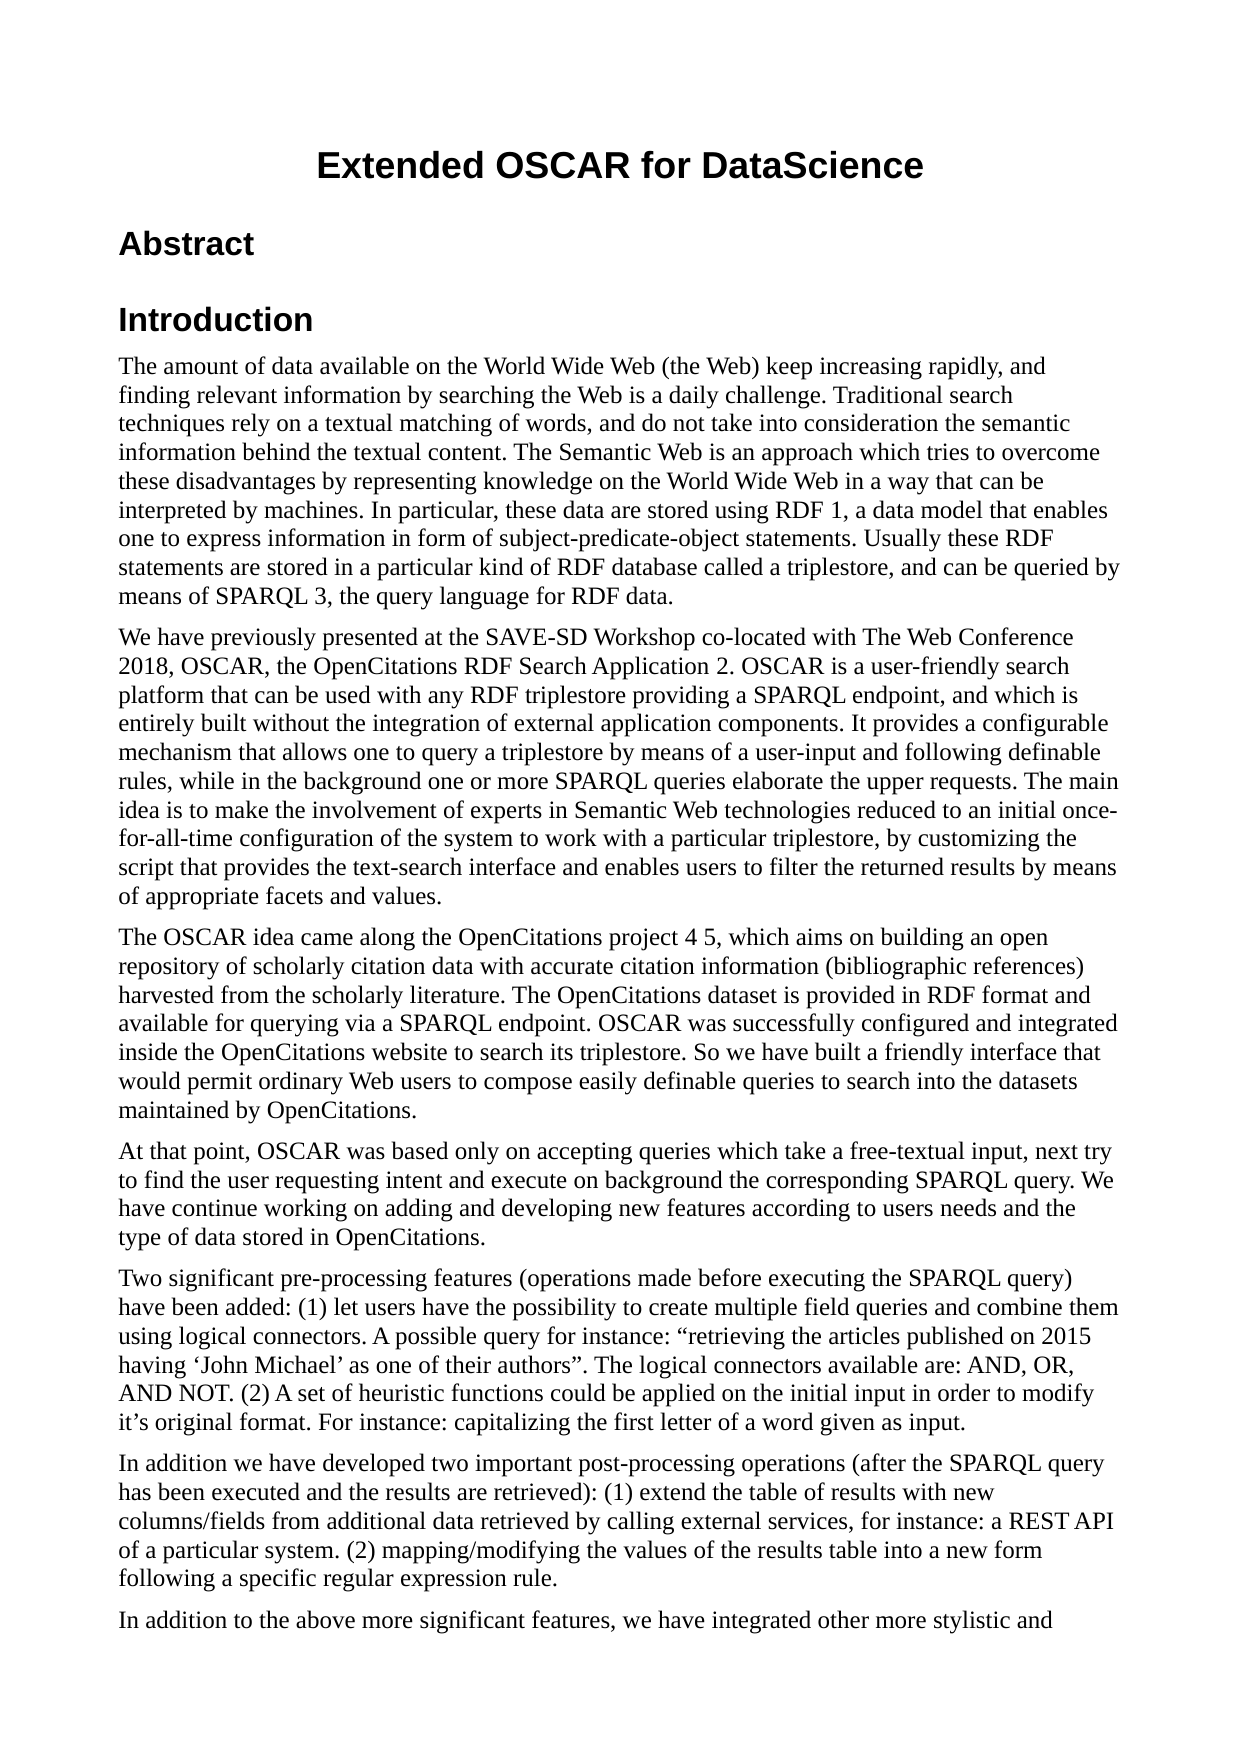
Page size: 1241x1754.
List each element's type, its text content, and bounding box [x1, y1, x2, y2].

title Extended OSCAR for DataScience [118, 143, 1122, 186]
text We have previously presented at the SAVE-SD Workshop co-located with The Web Conference 2018, OSCAR, the OpenCitations RDF Search Application 2. OSCAR is a user-friendly search platform that can be used with any RDF triplestore providing a SPARQL endpoint, and which is entirely built without the integration of external application components. It provides a configurable mechanism that allows one to query a triplestore by means of a user-input and following definable rules, while in the background one or more SPARQL queries elaborate the upper requests. The main idea is to make the involvement of experts in Semantic Web technologies reduced to an initial once-for-all-time configuration of the system to work with a particular triplestore, by customizing the script that provides the text-search interface and enables users to filter the returned results by means of appropriate facets and values. [118, 622, 1122, 910]
text In addition to the above more significant features, we have integrated other more stylistic and [118, 1605, 1122, 1633]
text Two significant pre-processing features (operations made before executing the SPARQL query) have been added: (1) let users have the possibility to create multiple field queries and combine them using logical connectors. A possible query for instance: “retrieving the articles published on 2015 having ‘John Michael’ as one of their authors”. The logical connectors available are: AND, OR, AND NOT. (2) A set of heuristic functions could be applied on the initial input in order to modify it’s original format. For instance: capitalizing the first letter of a word given as input. [118, 1263, 1122, 1436]
subtitle Introduction [118, 300, 1122, 338]
text In addition we have developed two important post-processing operations (after the SPARQL query has been executed and the results are retrieved): (1) extend the table of results with new columns/fields from additional data retrieved by calling external services, for instance: a REST API of a particular system. (2) mapping/modifying the values of the results table into a new form following a specific regular expression rule. [118, 1448, 1122, 1592]
text The OSCAR idea came along the OpenCitations project 4 5, which aims on building an open repository of scholarly citation data with accurate citation information (bibliographic references) harvested from the scholarly literature. The OpenCitations dataset is provided in RDF format and available for querying via a SPARQL endpoint. OSCAR was successfully configured and integrated inside the OpenCitations website to search its triplestore. So we have built a friendly interface that would permit ordinary Web users to compose easily definable queries to search into the datasets maintained by OpenCitations. [118, 922, 1122, 1123]
text At that point, OSCAR was based only on accepting queries which take a free-textual input, next try to find the user requesting intent and execute on background the corresponding SPARQL query. We have continue working on adding and developing new features according to users needs and the type of data stored in OpenCitations. [118, 1136, 1122, 1251]
text The amount of data available on the World Wide Web (the Web) keep increasing rapidly, and finding relevant information by searching the Web is a daily challenge. Traditional search techniques rely on a textual matching of words, and do not take into consideration the semantic information behind the textual content. The Semantic Web is an approach which tries to overcome these disadvantages by representing knowledge on the World Wide Web in a way that can be interpreted by machines. In particular, these data are stored using RDF 1, a data model that enables one to express information in form of subject-predicate-object statements. Usually these RDF statements are stored in a particular kind of RDF database called a triplestore, and can be queried by means of SPARQL 3, the query language for RDF data. [118, 351, 1122, 610]
subtitle Abstract [118, 224, 1122, 262]
